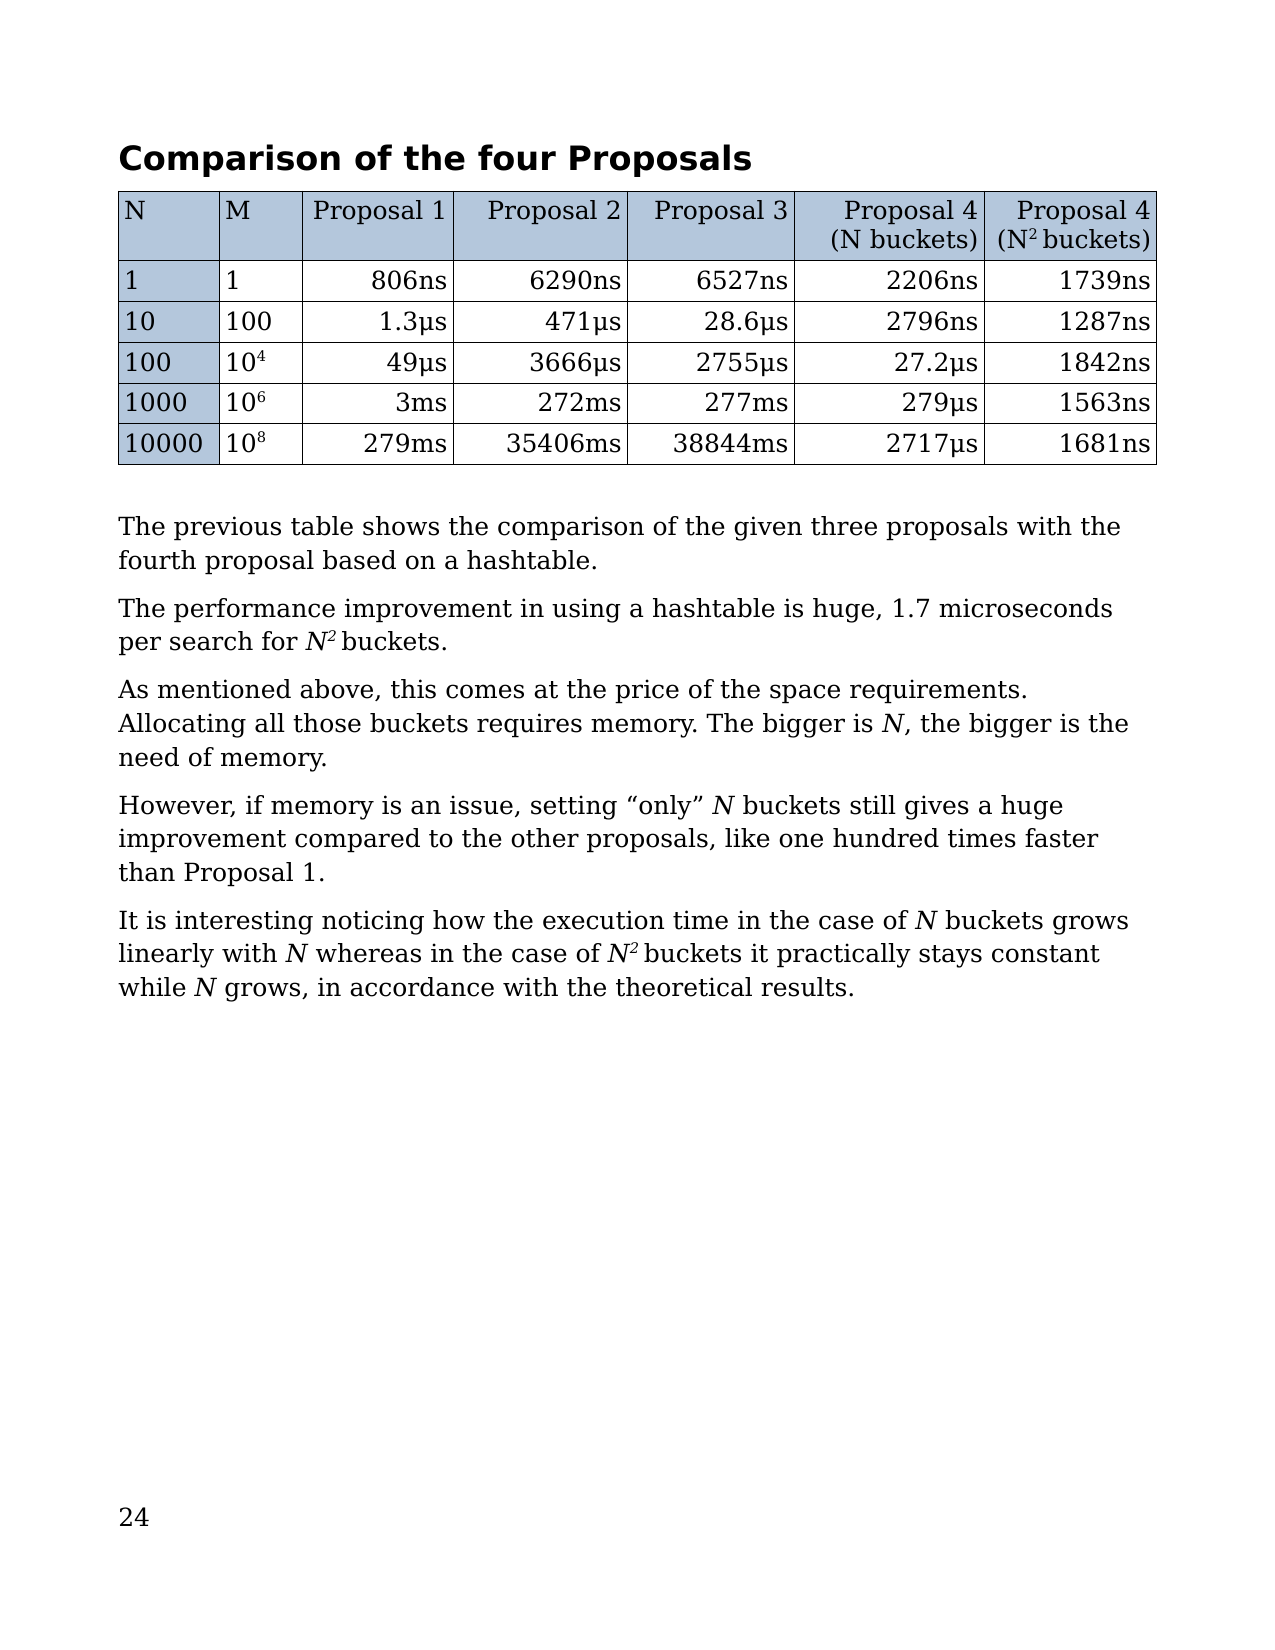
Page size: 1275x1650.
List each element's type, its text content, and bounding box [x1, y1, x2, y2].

table_cell 35406ms [454, 424, 627, 464]
table_cell 806ns [303, 261, 453, 301]
text However, if memory is an issue, setting “only” N buckets still gives a huge improvement compared to the other proposals, like one hundred times faster than Proposal 1. [118, 791, 1157, 887]
table_header Proposal 4 (N buckets) [795, 192, 984, 260]
text As mentioned above, this comes at the price of the space requirements. Allocating all those buckets requires memory. The bigger is N, the bigger is the need of memory. [118, 676, 1157, 772]
table_header Proposal 1 [303, 192, 453, 260]
subtitle Comparison of the four Proposals [118, 139, 1157, 178]
table_cell 104 [220, 343, 302, 383]
table_cell 106 [220, 384, 302, 423]
text It is interesting noticing how the execution time in the case of N buckets grows linearly with N whereas in the case of N2 buckets it practically stays constant while N grows, in accordance with the theoretical results. [118, 906, 1157, 1002]
table_cell 2206ns [795, 261, 984, 301]
table_header M [220, 192, 302, 260]
table_cell 1563ns [985, 384, 1156, 423]
text The performance improvement in using a hashtable is huge, 1.7 microseconds per search for N2 buckets. [118, 594, 1157, 657]
table_cell 3666μs [454, 343, 627, 383]
table_header Proposal 2 [454, 192, 627, 260]
text The previous table shows the comparison of the given three proposals with the fourth proposal based on a hashtable. [118, 512, 1157, 575]
table_cell 38844ms [628, 424, 794, 464]
table_cell 1 [119, 261, 219, 301]
table_cell 279μs [795, 384, 984, 423]
table_cell 1842ns [985, 343, 1156, 383]
table_cell 10 [119, 302, 219, 342]
table_cell 2755μs [628, 343, 794, 383]
table_cell 272ms [454, 384, 627, 423]
table_cell 2796ns [795, 302, 984, 342]
table_cell 10000 [119, 424, 219, 464]
table_cell 1.3μs [303, 302, 453, 342]
table_cell 471μs [454, 302, 627, 342]
table_cell 279ms [303, 424, 453, 464]
table_cell 100 [119, 343, 219, 383]
table_cell 277ms [628, 384, 794, 423]
table_cell 1287ns [985, 302, 1156, 342]
table_cell 2717μs [795, 424, 984, 464]
table_header Proposal 4 (N2 buckets) [985, 192, 1156, 260]
table_cell 1 [220, 261, 302, 301]
table_header Proposal 3 [628, 192, 794, 260]
table_cell 28.6μs [628, 302, 794, 342]
table_cell 1000 [119, 384, 219, 423]
table_cell 6527ns [628, 261, 794, 301]
table_cell 100 [220, 302, 302, 342]
table_cell 3ms [303, 384, 453, 423]
table_cell 49μs [303, 343, 453, 383]
table_cell 6290ns [454, 261, 627, 301]
table_cell 27.2μs [795, 343, 984, 383]
table_cell 108 [220, 424, 302, 464]
table_header N [119, 192, 219, 260]
table_cell 1681ns [985, 424, 1156, 464]
table_cell 1739ns [985, 261, 1156, 301]
